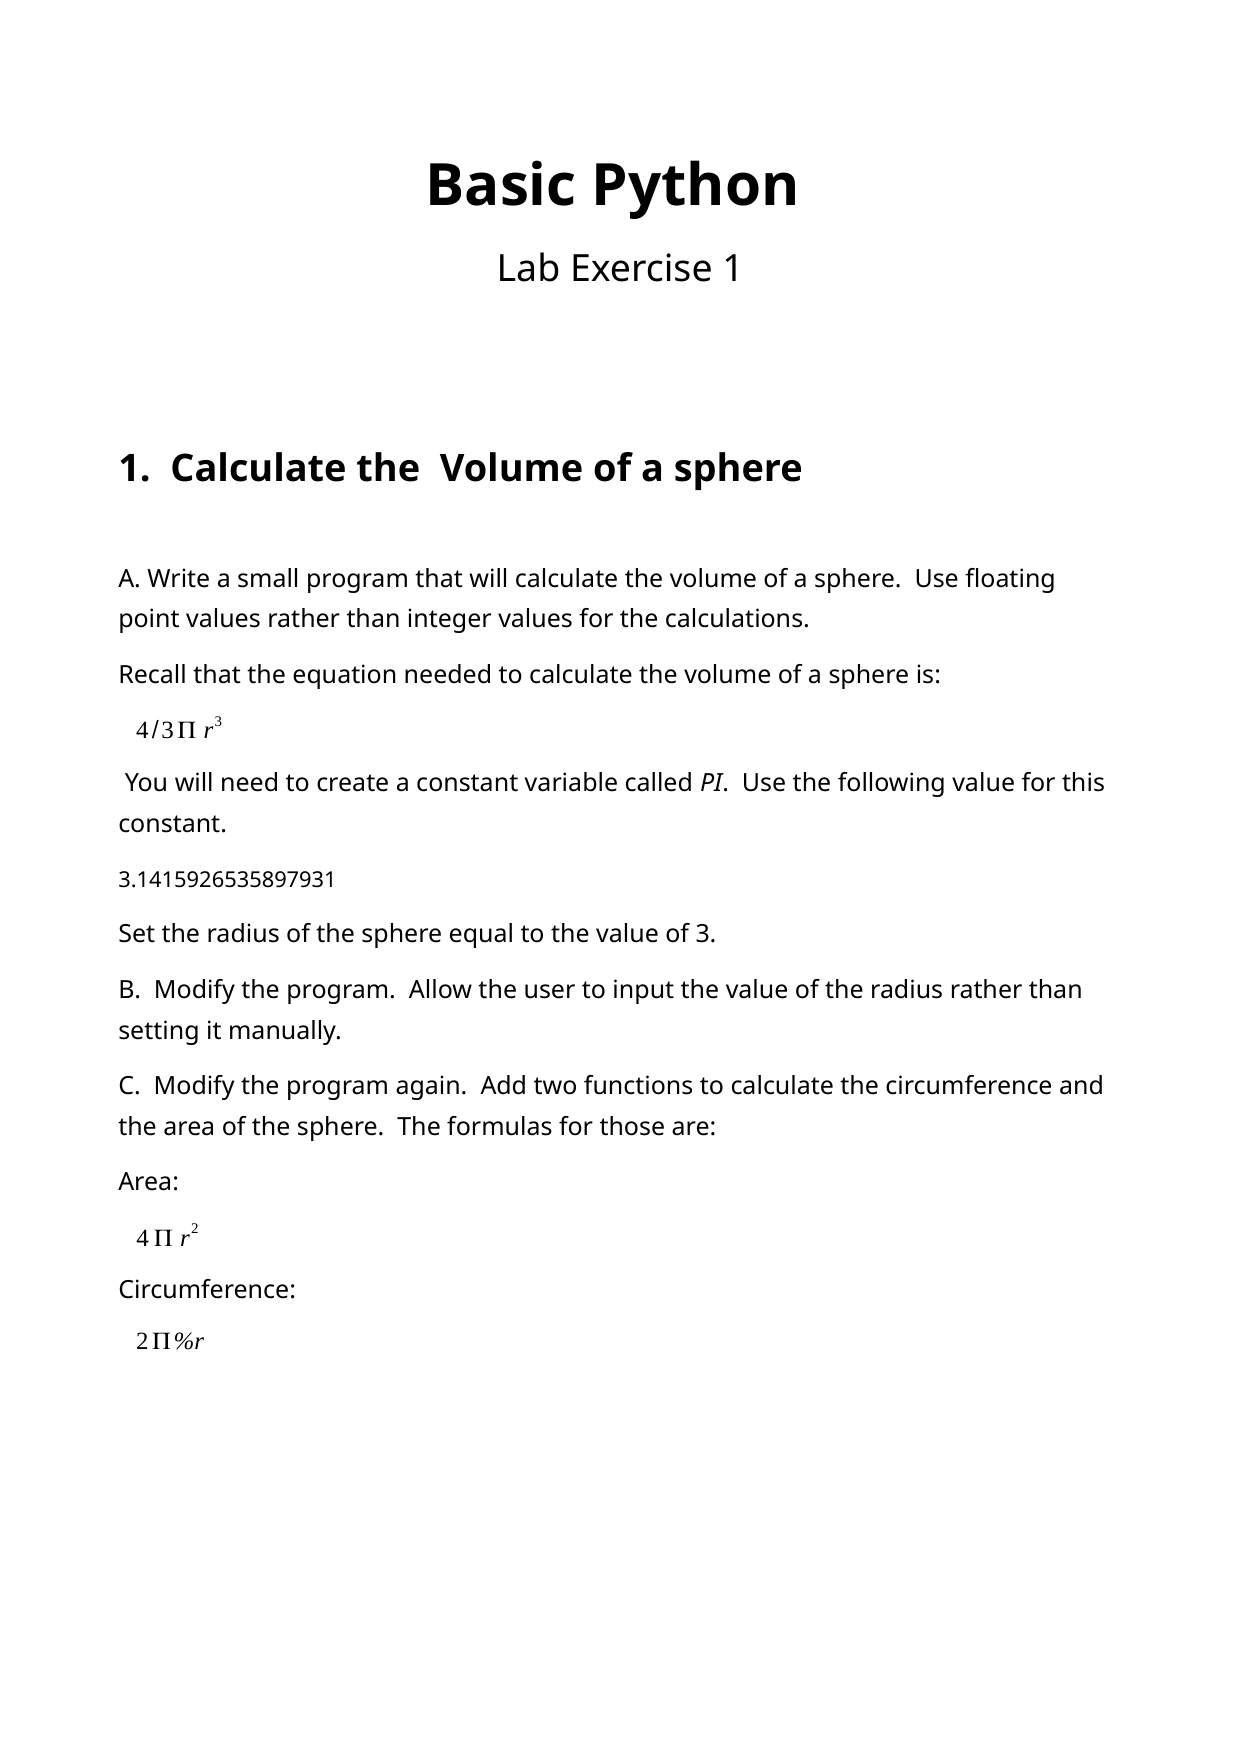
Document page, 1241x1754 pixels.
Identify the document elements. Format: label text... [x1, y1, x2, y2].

text Area: [118, 1164, 1122, 1198]
subtitle 1. Calculate the Volume of a sphere [118, 441, 1122, 492]
text A. Write a small program that will calculate the volume of a sphere. Use floating point values rather than integer values for the calculations. [118, 560, 1122, 635]
subtitle Lab Exercise 1 [118, 241, 1122, 292]
text Recall that the equation needed to calculate the volume of a sphere is: [118, 657, 1122, 691]
text You will need to create a constant variable called PI. Use the following value for this constant. [118, 764, 1122, 839]
text 3.1415926535897931 [118, 861, 1122, 895]
title Basic Python [118, 143, 1122, 223]
text Set the radius of the sphere equal to the value of 3. [118, 916, 1122, 950]
text C. Modify the program again. Add two functions to calculate the circumference and the area of the sphere. The formulas for those are: [118, 1068, 1122, 1143]
text B. Modify the program. Allow the user to input the value of the radius rather than setting it manually. [118, 972, 1122, 1046]
text Circumference: [118, 1272, 1122, 1306]
